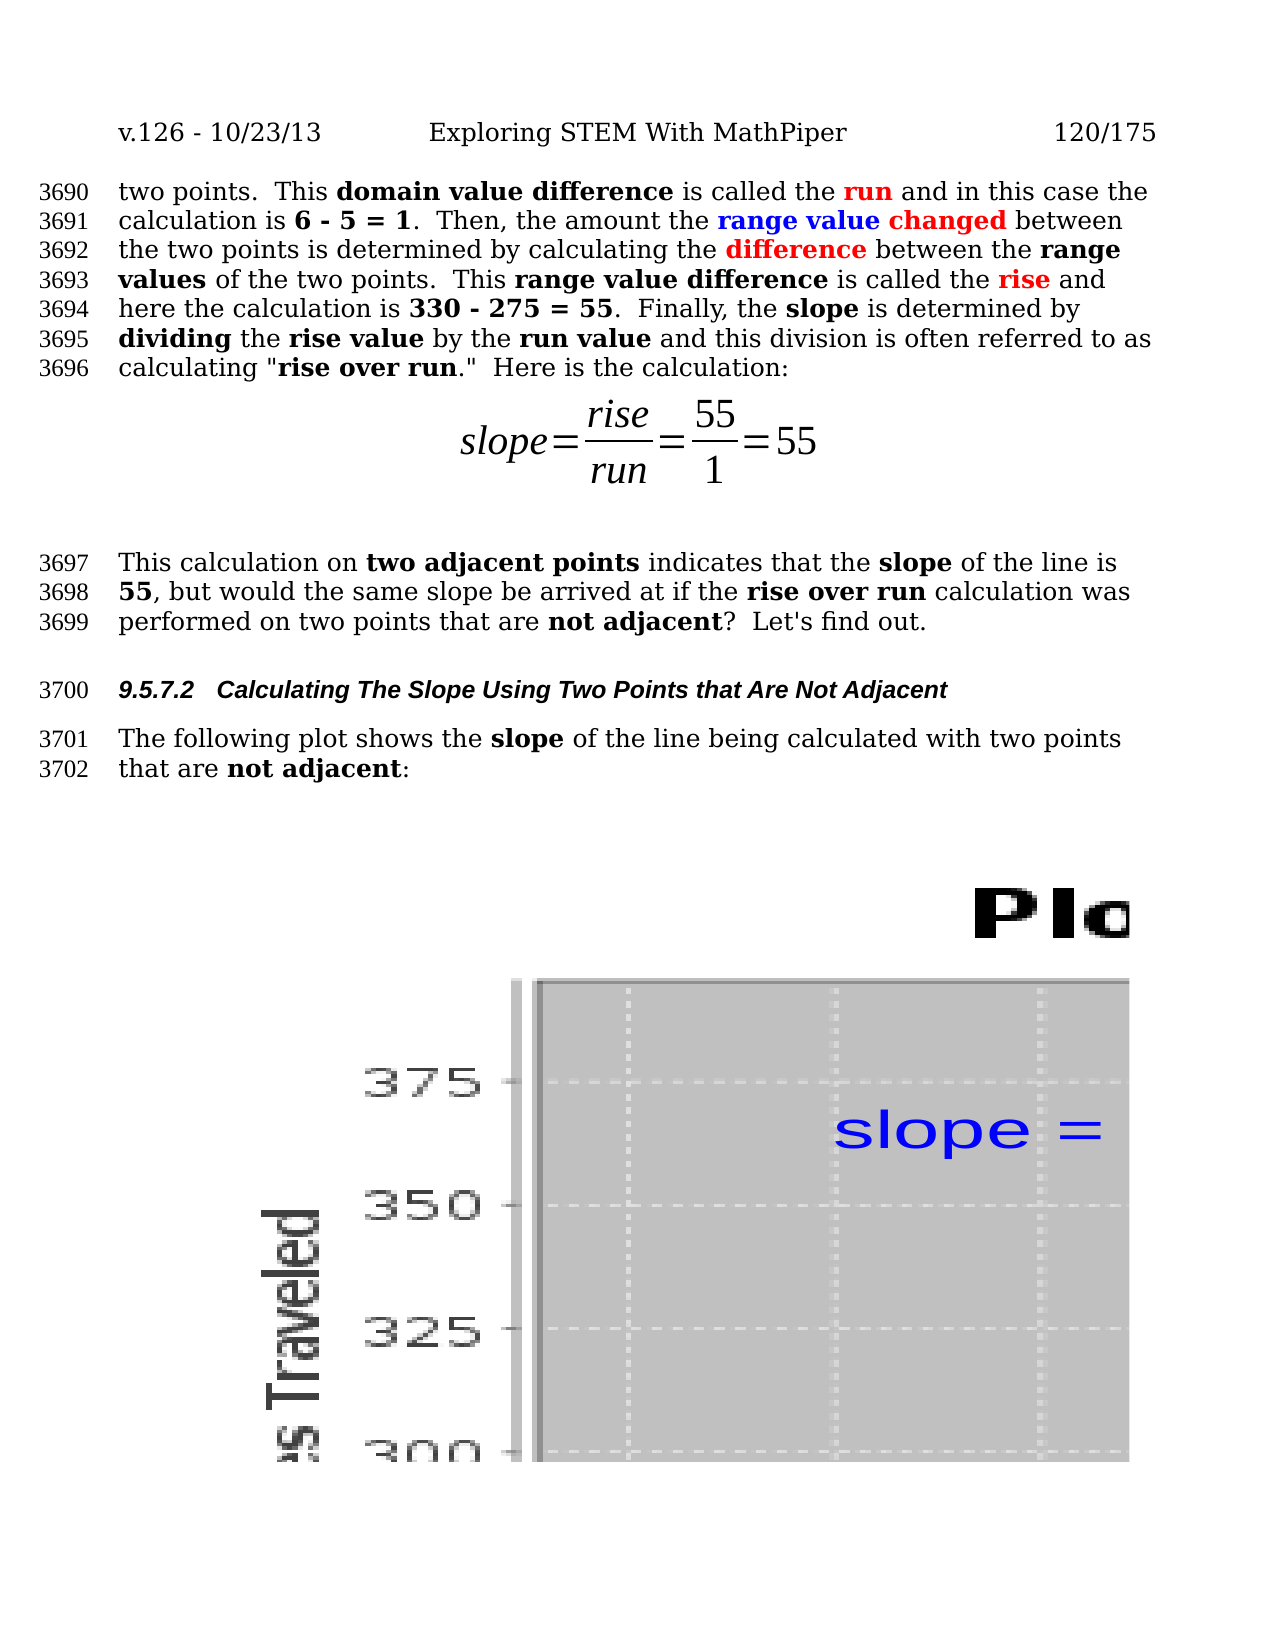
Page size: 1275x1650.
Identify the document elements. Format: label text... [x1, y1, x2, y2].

text The following plot shows the slope of the line being calculated with two points that are not adjacent: [118, 724, 1157, 783]
text This calculation on two adjacent points indicates that the slope of the line is 55, but would the same slope be arrived at if the rise over run calculation was performed on two points that are not adjacent? Let's find out. [118, 548, 1157, 636]
subtitle Calculating The Slope Using Two Points that Are Not Adjacent [118, 675, 1157, 703]
text two points. This domain value difference is called the run and in this case the calculation is 6 - 5 = 1. Then, the amount the range value changed between the two points is determined by calculating the difference between the range values of the two points. This range value difference is called the rise and here the calculation is 330 - 275 = 55. Finally, the slope is determined by dividing the rise value by the run value and this division is often referred to as calculating "rise over run." Here is the calculation: [118, 177, 1157, 382]
